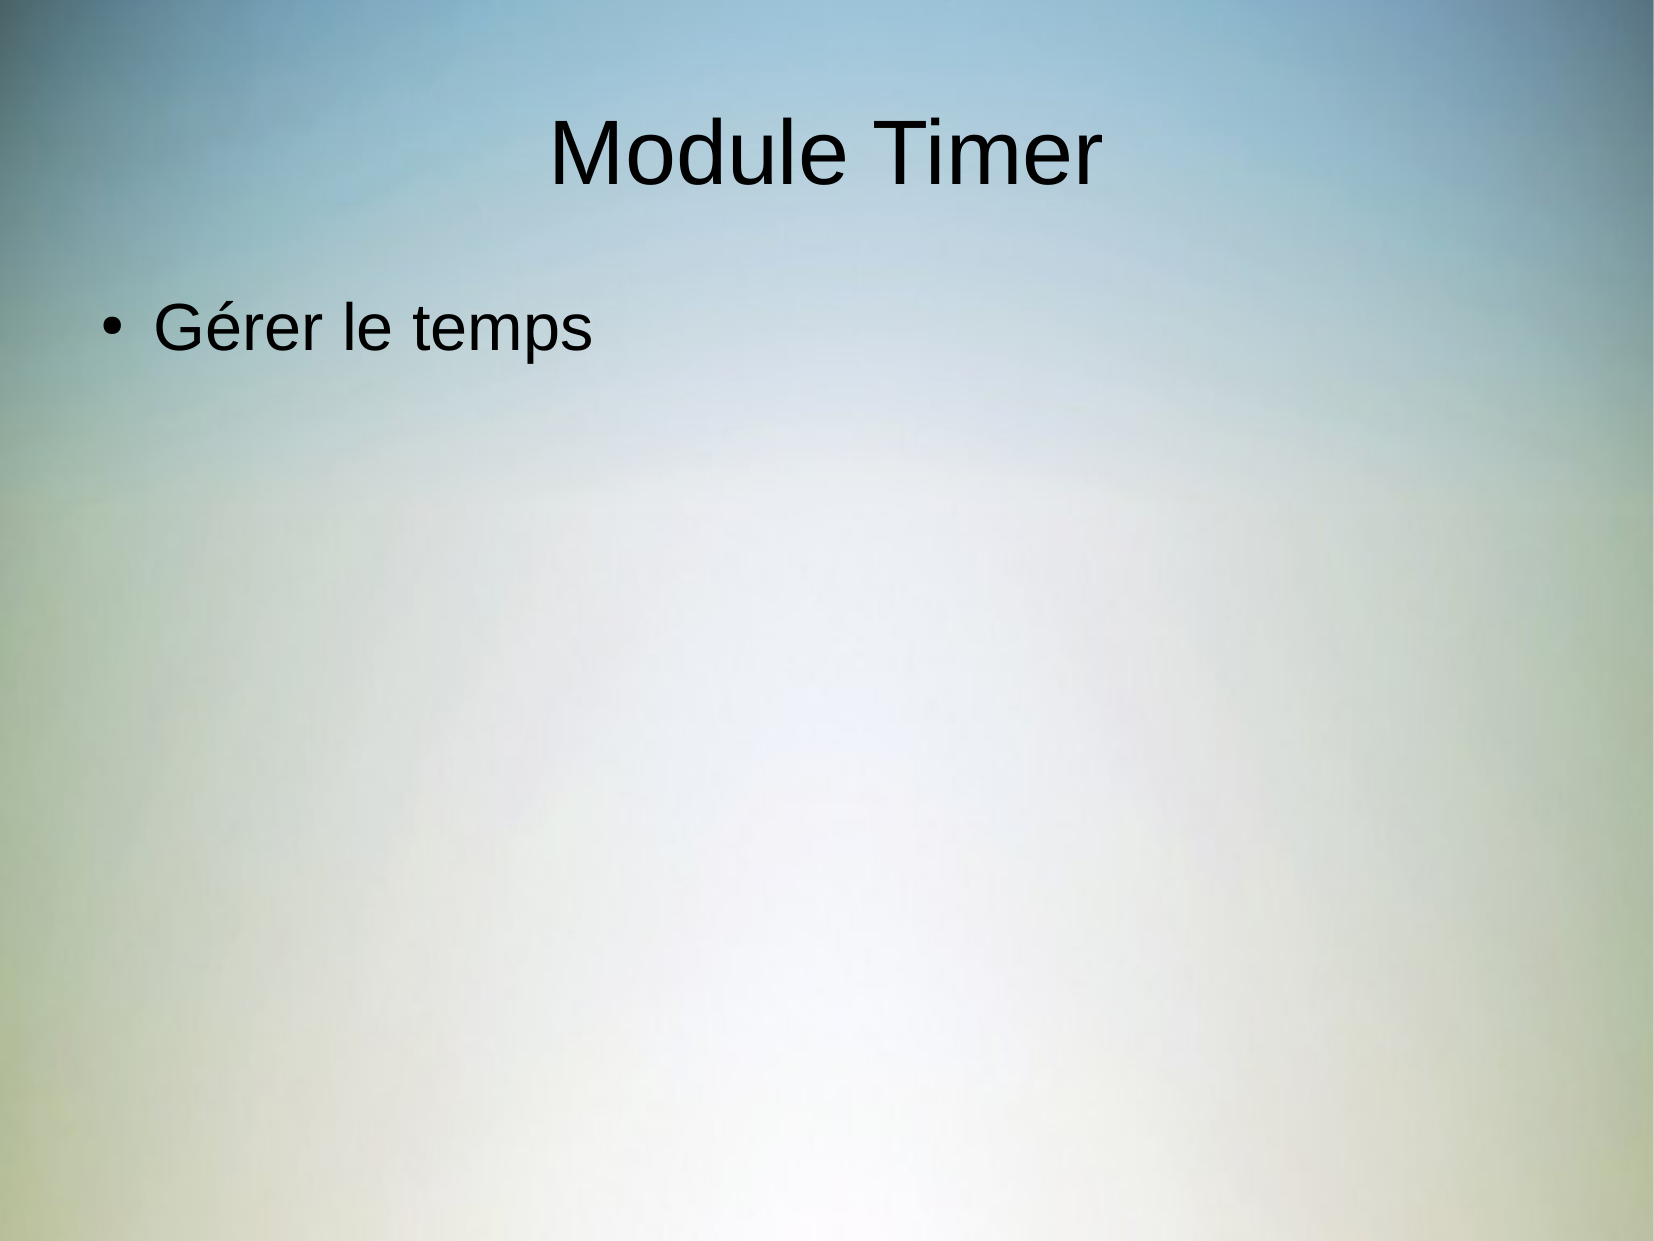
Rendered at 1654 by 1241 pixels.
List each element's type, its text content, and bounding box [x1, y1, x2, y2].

title Module Timer [82, 49, 1571, 257]
list Gérer le temps [82, 290, 1571, 1010]
picture [0, 0, 1654, 1241]
